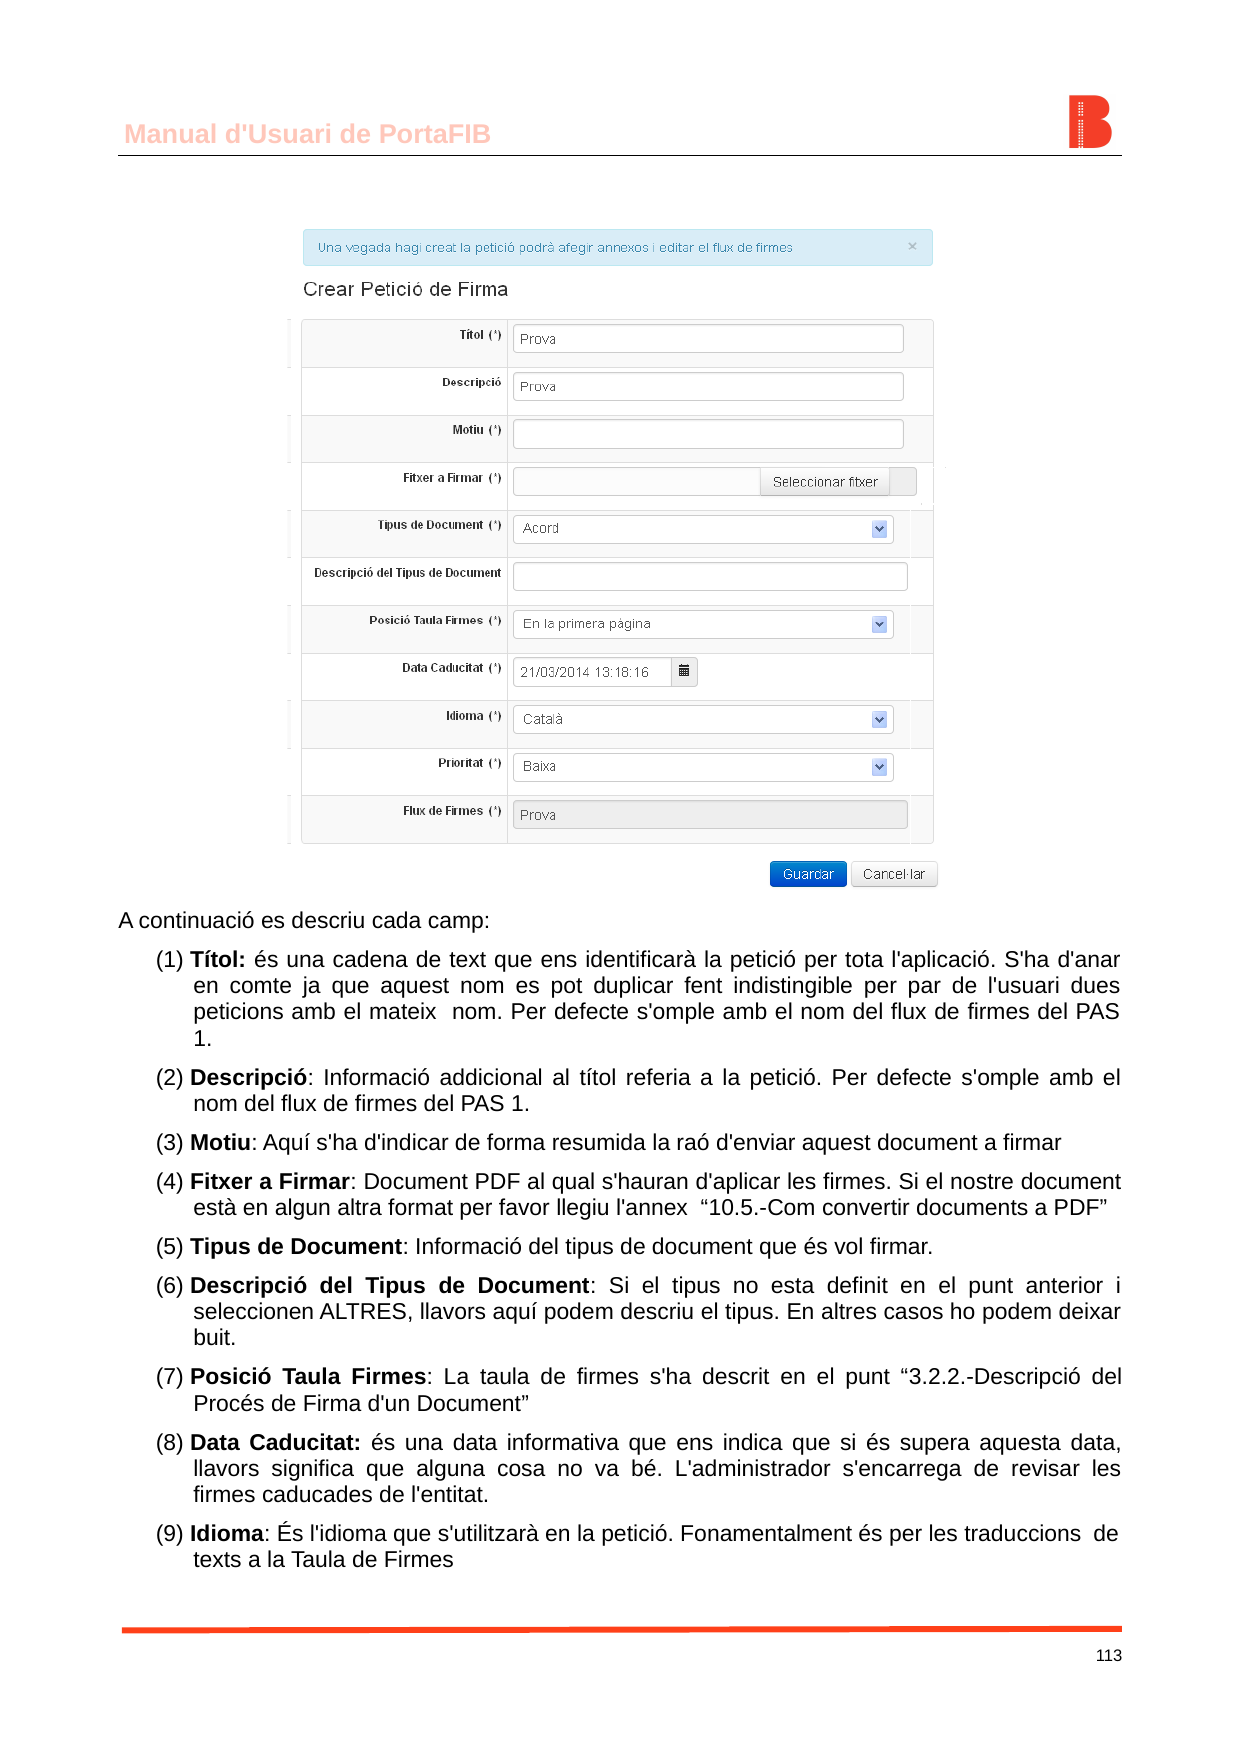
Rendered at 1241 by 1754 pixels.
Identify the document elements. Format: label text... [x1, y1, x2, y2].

picture [287, 215, 954, 895]
list Descripció: Informació addicional al títol referia a la petició. Per defecte s'omple amb el nom del flux de firmes del PAS 1. [156, 1063, 1122, 1116]
list Descripció del Tipus de Document: Si el tipus no esta definit en el punt anterior i seleccionen ALTRES, llavors aquí podem descriu el tipus. En altres casos ho podem deixar buit. [156, 1272, 1122, 1351]
list Motiu: Aquí s'ha d'indicar de forma resumida la raó d'enviar aquest document a firmar [156, 1129, 1122, 1155]
list Tipus de Document: Informació del tipus de document que és vol firmar. [156, 1233, 1122, 1259]
list Posició Taula Firmes: La taula de firmes s'ha descrit en el punt “3.2.2.-Descripció del Procés de Firma d'un Document” [156, 1363, 1122, 1416]
picture [1063, 94, 1117, 150]
list Idioma: És l'idioma que s'utilitzarà en la petició. Fonamentalment és per les traduccions de texts a la Taula de Firmes [156, 1520, 1122, 1573]
list Fitxer a Firmar: Document PDF al qual s'hauran d'aplicar les firmes. Si el nostre document està en algun altra format per favor llegiu l'annex “10.5.-Com convertir documents a PDF” [156, 1168, 1122, 1220]
list Data Caducitat: és una data informativa que ens indica que si és supera aquesta data, llavors significa que alguna cosa no va bé. L'administrador s'encarrega de revisar les firmes caducades de l'entitat. [156, 1428, 1122, 1507]
text A continuació es descriu cada camp: [118, 907, 1122, 933]
list Títol: és una cadena de text que ens identificarà la petició per tota l'aplicació. S'ha d'anar en comte ja que aquest nom es pot duplicar fent indistingible per par de l'usuari dues peticions amb el mateix nom. Per defecte s'omple amb el nom del flux de firmes del PAS 1. [156, 946, 1122, 1051]
